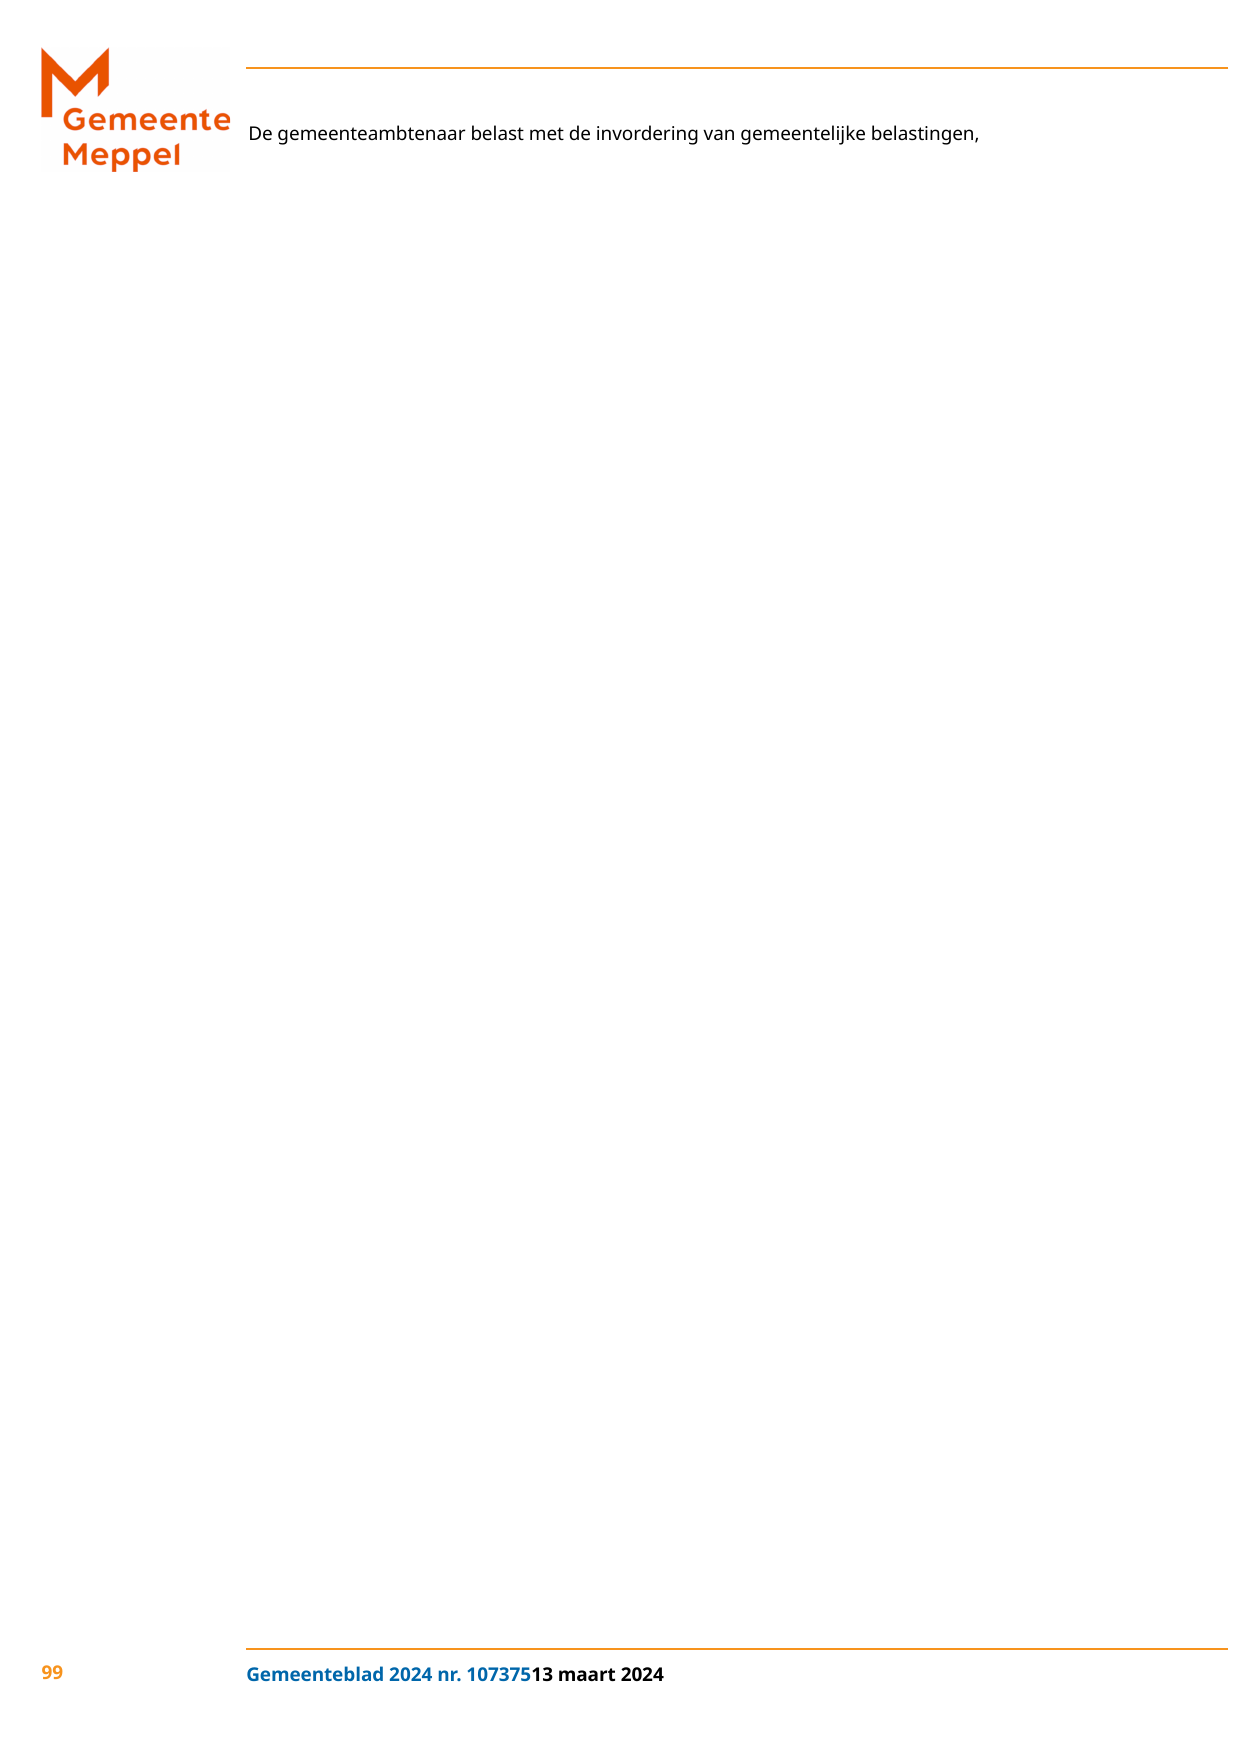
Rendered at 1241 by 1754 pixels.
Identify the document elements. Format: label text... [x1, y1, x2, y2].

text De gemeenteambtenaar belast met de invordering van gemeentelijke belastingen, [248, 121, 1152, 146]
picture [41, 47, 231, 172]
